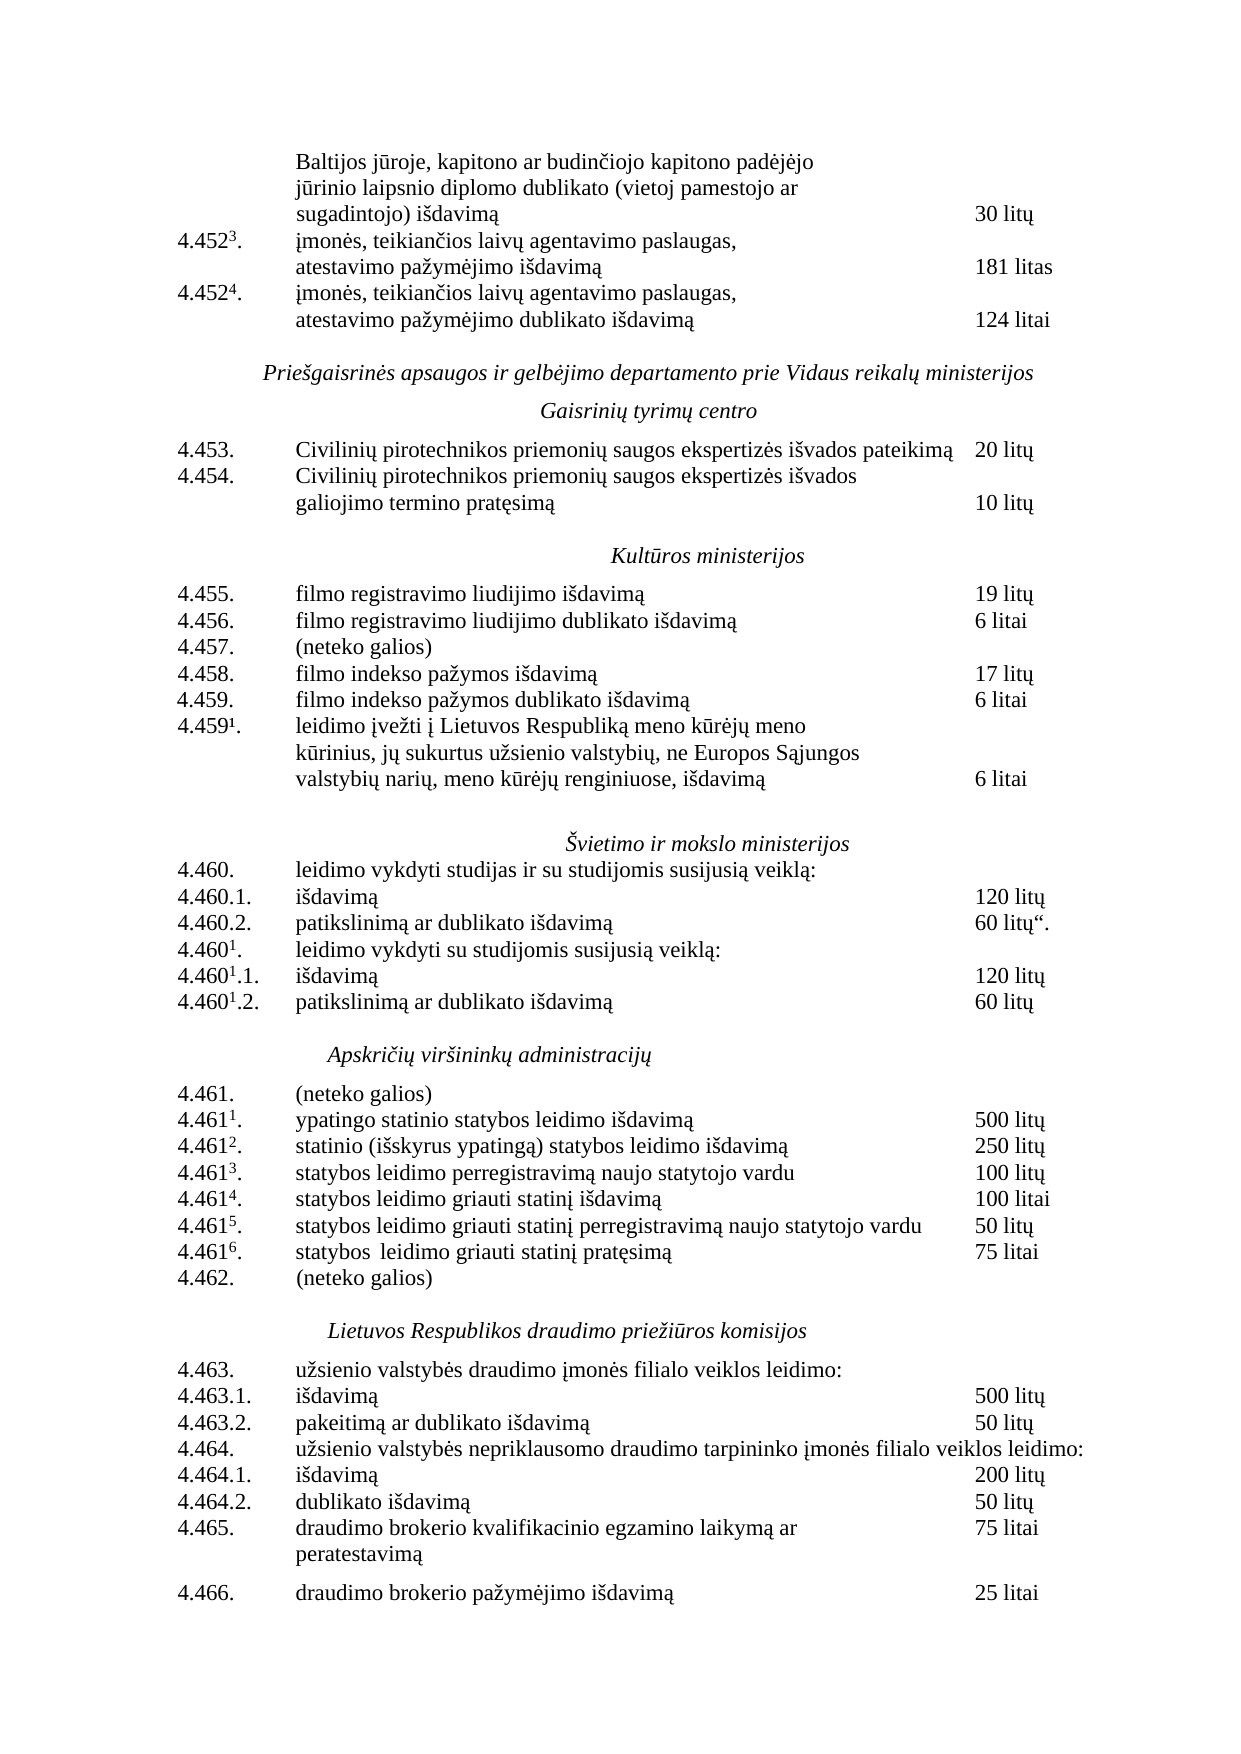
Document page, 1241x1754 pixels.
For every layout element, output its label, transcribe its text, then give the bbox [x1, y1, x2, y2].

text 4.464. užsienio valstybės nepriklausomo draudimo tarpininko įmonės filialo veiklos leidimo: [177, 1435, 1122, 1461]
text 4.4601. leidimo vykdyti su studijomis susijusią veiklą: [177, 936, 1122, 962]
text 4.4601.2. patikslinimą ar dublikato išdavimą 60 litų [177, 988, 1122, 1015]
text 4.463.1. išdavimą 500 litų [177, 1382, 1122, 1409]
text 4.454. Civilinių pirotechnikos priemonių saugos ekspertizės išvados [177, 463, 1122, 489]
text 4.459¹. leidimo įvežti į Lietuvos Respubliką meno kūrėjų meno [177, 712, 1122, 739]
text Apskričių viršininkų administracijų [252, 1041, 1122, 1067]
text 4.456. filmo registravimo liudijimo dublikato išdavimą 6 litai [177, 607, 1122, 633]
text 4.4612. statinio (išskyrus ypatingą) statybos leidimo išdavimą 250 litų [177, 1133, 1122, 1159]
text 4.460.2. patikslinimą ar dublikato išdavimą 60 litų“. [177, 909, 1122, 936]
text 4.4524. įmonės, teikiančios laivų agentavimo paslaugas, [177, 279, 1122, 306]
text 4.459. filmo indekso pažymos dublikato išdavimą 6 litai [177, 686, 1122, 712]
text galiojimo termino pratęsimą 10 litų [177, 489, 1122, 515]
text 4.465. draudimo brokerio kvalifikacinio egzamino laikymą ar 75 litai [177, 1514, 1122, 1540]
text Gaisrinių tyrimų centro [177, 397, 1122, 424]
text jūrinio laipsnio diplomo dublikato (vietoj pamestojo ar [177, 174, 1122, 200]
text Baltijos jūroje, kapitono ar budinčiojo kapitono padėjėjo [177, 148, 1122, 174]
text sugadintojo) išdavimą 30 litų [296, 200, 1122, 227]
text 4.453. Civilinių pirotechnikos priemonių saugos ekspertizės išvados pateikimą 20 litų [177, 436, 1122, 463]
text 4.457. (neteko galios) [177, 633, 1122, 659]
text Lietuvos Respublikos draudimo priežiūros komisijos [252, 1317, 1122, 1343]
text 4.4616. statybos leidimo griauti statinį pratęsimą 75 litai [177, 1238, 1122, 1264]
text valstybių narių, meno kūrėjų renginiuose, išdavimą 6 litai [177, 765, 1122, 791]
text 4.466. draudimo brokerio pažymėjimo išdavimą 25 litai [177, 1579, 1122, 1606]
text kūrinius, jų sukurtus užsienio valstybių, ne Europos Sąjungos [177, 739, 1122, 765]
text 4.4613. statybos leidimo perregistravimą naujo statytojo vardu 100 litų [177, 1159, 1122, 1185]
text peratestavimą [177, 1540, 1122, 1567]
text 4.4601.1. išdavimą 120 litų [177, 962, 1122, 988]
text 4.4615. statybos leidimo griauti statinį perregistravimą naujo statytojo vardu 50 litų [177, 1212, 1122, 1238]
text atestavimo pažymėjimo dublikato išdavimą 124 litai [177, 306, 1122, 332]
text Priešgaisrinės apsaugos ir gelbėjimo departamento prie Vidaus reikalų ministerijos [177, 358, 1122, 385]
text 4.4523. įmonės, teikiančios laivų agentavimo paslaugas, [177, 227, 1122, 253]
list (neteko galios) [177, 1264, 1122, 1291]
text 4.460.1. išdavimą 120 litų [177, 883, 1122, 909]
text 4.463.2. pakeitimą ar dublikato išdavimą 50 litų [177, 1409, 1122, 1435]
text atestavimo pažymėjimo išdavimą 181 litas [177, 253, 1122, 279]
text 4.4611. ypatingo statinio statybos leidimo išdavimą 500 litų [177, 1106, 1122, 1133]
text 4.458. filmo indekso pažymos išdavimą 17 litų [177, 659, 1122, 686]
text 4.463. užsienio valstybės draudimo įmonės filialo veiklos leidimo: [177, 1356, 1122, 1382]
text 4.461. (neteko galios) [177, 1080, 1122, 1106]
text 4.455. filmo registravimo liudijimo išdavimą 19 litų [177, 581, 1122, 607]
text 4.464.2. dublikato išdavimą 50 litų [177, 1488, 1122, 1514]
text Kultūros ministerijos [177, 542, 1122, 568]
text 4.4614. statybos leidimo griauti statinį išdavimą 100 litai [177, 1185, 1122, 1212]
text 4.464.1. išdavimą 200 litų [177, 1461, 1122, 1488]
text Švietimo ir mokslo ministerijos [177, 830, 1122, 857]
text 4.460. leidimo vykdyti studijas ir su studijomis susijusią veiklą: [177, 857, 1122, 883]
